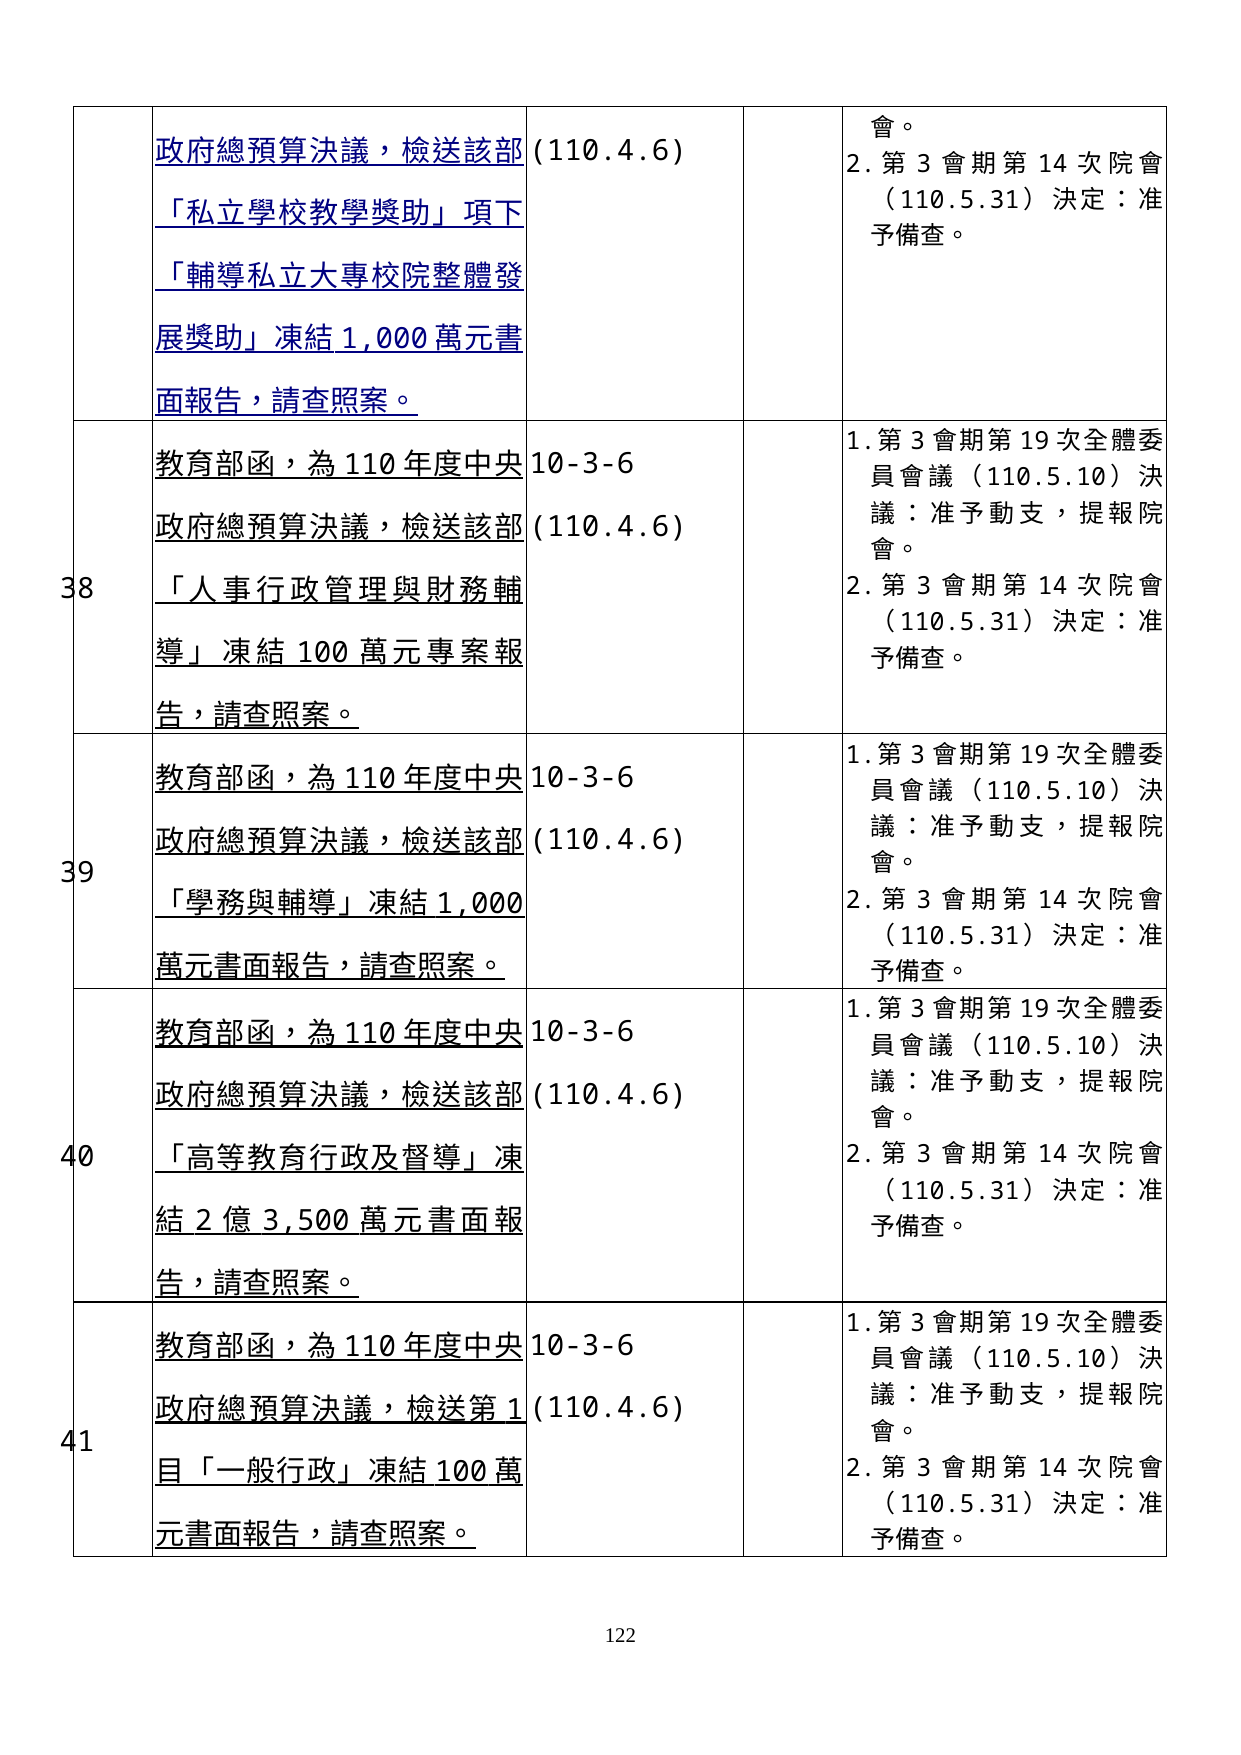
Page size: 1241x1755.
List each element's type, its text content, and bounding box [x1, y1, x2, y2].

table_cell 1.第3會期第19次全體委員會議（110.5.10）決議：准予動支，提報院會。 2.第3會期第14次院會（110.5.31）決定：准予備查。 [843, 1303, 1166, 1556]
table_cell [74, 421, 152, 733]
table_cell 教育部函，為110年度中央政府總預算決議，檢送該部「人事行政管理與財務輔導」凍結100萬元專案報告，請查照案。 [153, 421, 526, 733]
table_cell 10-3-6 (110.4.6) [527, 1303, 743, 1556]
table_cell 10-3-6 (110.4.6) [527, 734, 743, 988]
table_cell [74, 989, 152, 1301]
table_cell 教育部函，為110年度中央政府總預算決議，檢送該部「學務與輔導」凍結1,000萬元書面報告，請查照案。 [153, 734, 526, 988]
table_cell [744, 734, 842, 988]
table_cell (110.4.6) [527, 107, 743, 419]
table_cell [744, 1303, 842, 1556]
table_cell 政府總預算決議，檢送該部「私立學校教學獎助」項下「輔導私立大專校院整體發展獎助」凍結1,000萬元書面報告，請查照案。 [153, 107, 526, 419]
table_cell 會。 2.第3會期第14次院會（110.5.31）決定：准予備查。 [843, 107, 1166, 419]
table_cell 1.第3會期第19次全體委員會議（110.5.10）決議：准予動支，提報院會。 2.第3會期第14次院會（110.5.31）決定：准予備查。 [843, 734, 1166, 988]
table_cell 10-3-6 (110.4.6) [527, 421, 743, 733]
table_cell 1.第3會期第19次全體委員會議（110.5.10）決議：准予動支，提報院會。 2.第3會期第14次院會（110.5.31）決定：准予備查。 [843, 989, 1166, 1301]
table_cell 教育部函，為110年度中央政府總預算決議，檢送該部「高等教育行政及督導」凍結2億3,500萬元書面報告，請查照案。 [153, 989, 526, 1301]
table_cell [744, 107, 842, 419]
table_cell 10-3-6 (110.4.6) [527, 989, 743, 1301]
table_cell [74, 107, 152, 419]
table_cell [74, 1303, 152, 1556]
table_cell [744, 421, 842, 733]
table_cell [744, 989, 842, 1301]
table_cell 1.第3會期第19次全體委員會議（110.5.10）決議：准予動支，提報院會。 2.第3會期第14次院會（110.5.31）決定：准予備查。 [843, 421, 1166, 733]
table_cell 教育部函，為110年度中央政府總預算決議，檢送第1目「一般行政」凍結100萬元書面報告，請查照案。 [153, 1303, 526, 1556]
table_cell [74, 734, 152, 988]
